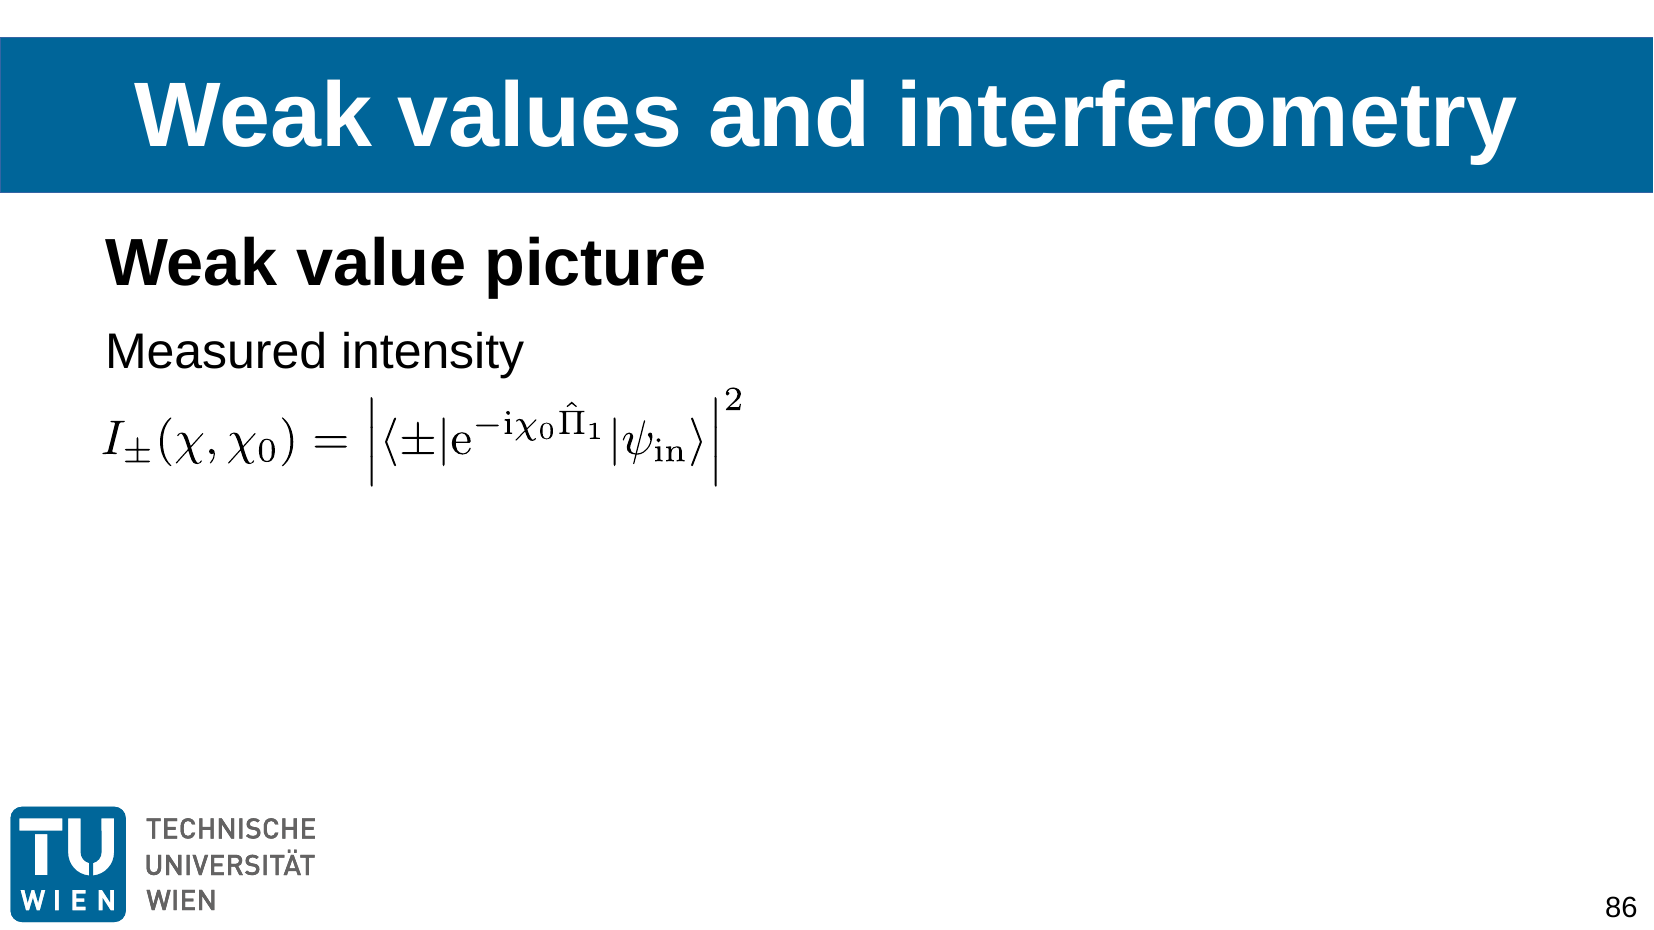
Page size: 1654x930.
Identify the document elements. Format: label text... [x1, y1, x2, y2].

list Weak value picture Measured intensity [105, 225, 1593, 765]
picture [51, 371, 750, 495]
title Weak values and interferometry [0, 37, 1653, 193]
